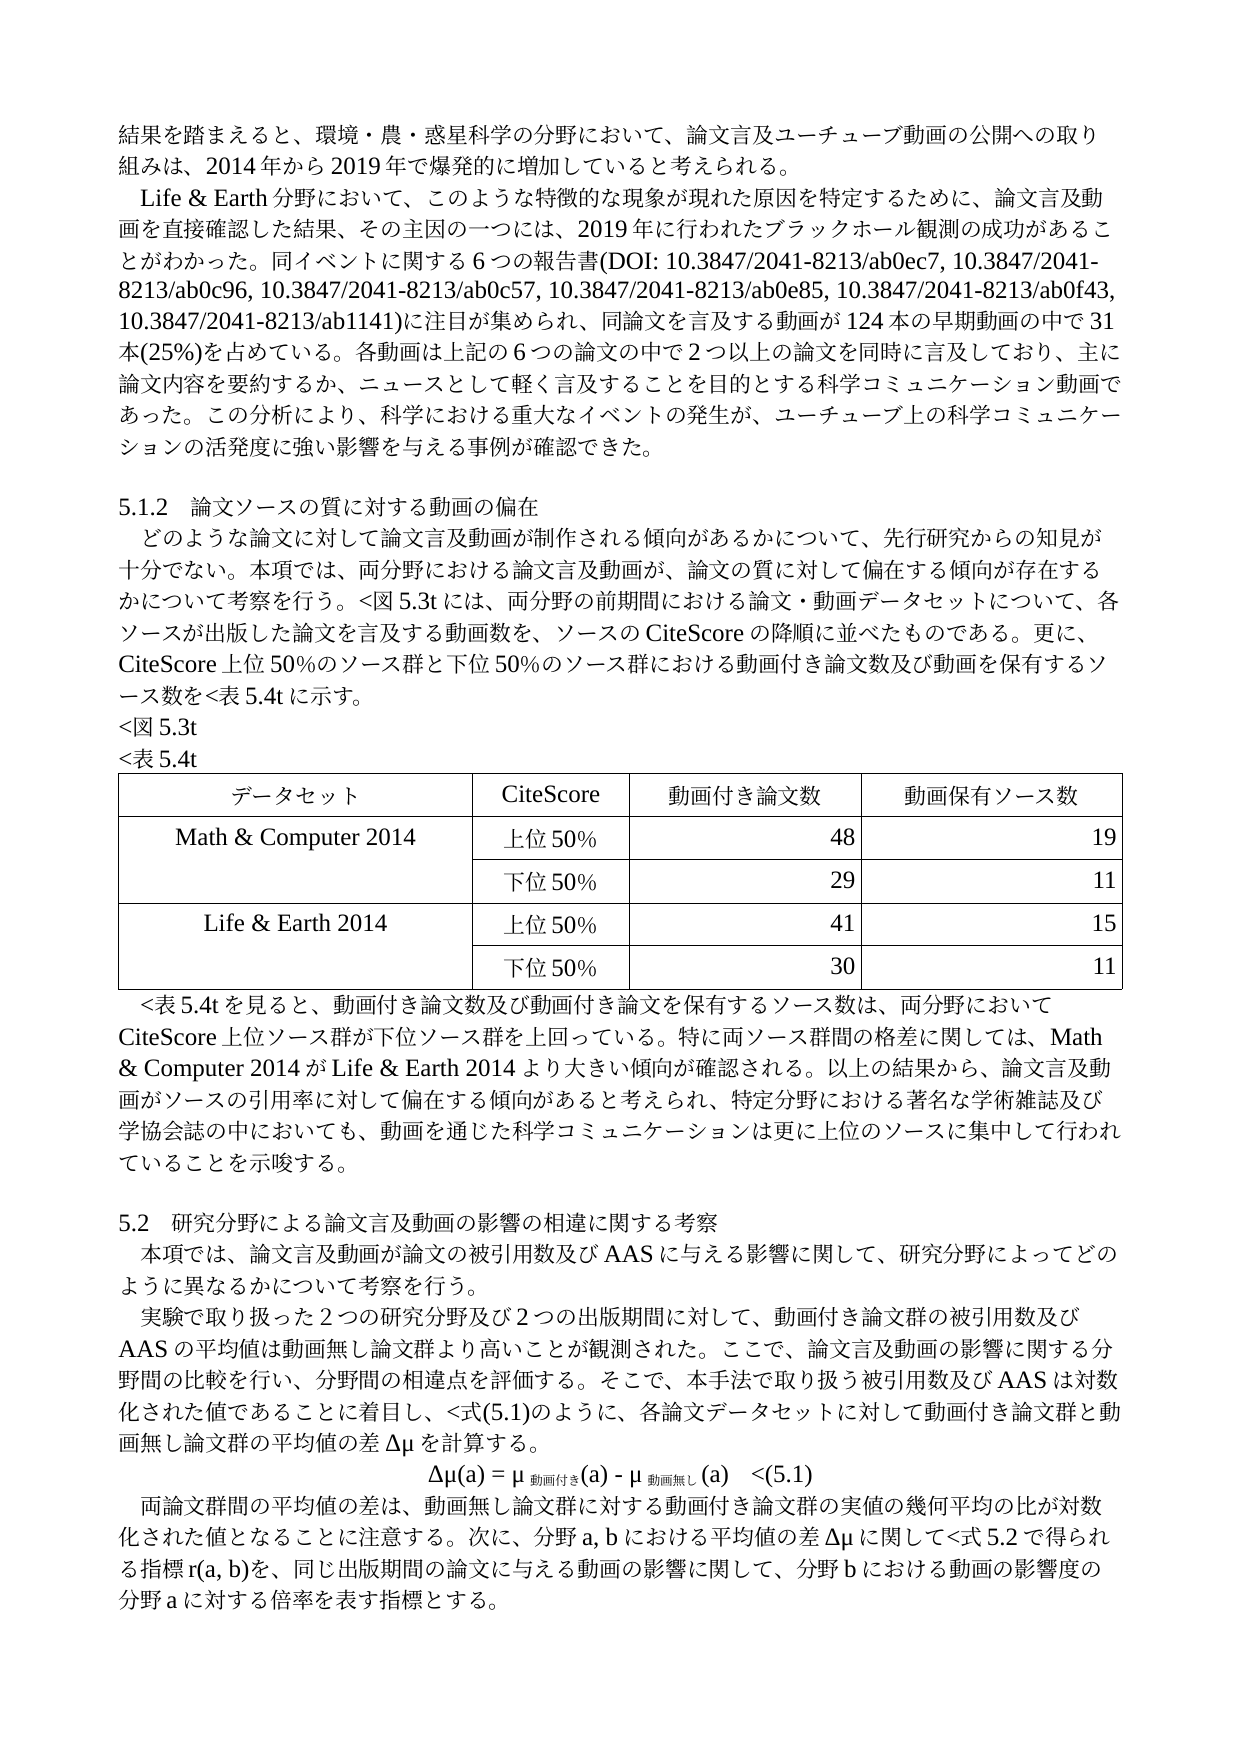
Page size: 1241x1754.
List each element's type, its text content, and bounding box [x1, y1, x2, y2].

text Δμ(a) = μ動画付き(a) - μ動画無し (a) <(5.1) [118, 1458, 1122, 1489]
table_cell 19 [862, 817, 1122, 859]
table_cell 上位50％ [473, 904, 629, 945]
text 結果を踏まえると、環境・農・惑星科学の分野において、論文言及ユーチューブ動画の公開への取り組みは、2014年から2019年で爆発的に増加していると考えられる。 [118, 118, 1122, 181]
text 5.1.2 論文ソースの質に対する動画の偏在 [118, 490, 1122, 522]
table_cell 30 [630, 946, 861, 988]
text どのような論文に対して論文言及動画が制作される傾向があるかについて、先行研究からの知見が十分でない。本項では、両分野における論文言及動画が、論文の質に対して偏在する傾向が存在するかについて考察を行う。<図5.3tには、両分野の前期間における論文・動画データセットについて、各ソースが出版した論文を言及する動画数を、ソースのCiteScoreの降順に並べたものである。更に、CiteScore上位50％のソース群と下位50％のソース群における動画付き論文数及び動画を保有するソース数を<表5.4tに示す。 [118, 522, 1122, 710]
text Life & Earth分野において、このような特徴的な現象が現れた原因を特定するために、論文言及動画を直接確認した結果、その主因の一つには、2019年に行われたブラックホール観測の成功があることがわかった。同イベントに関する6つの報告書(DOI: 10.3847/2041-8213/ab0ec7, 10.3847/2041-8213/ab0c96, 10.3847/2041-8213/ab0c57, 10.3847/2041-8213/ab0e85, 10.3847/2041-8213/ab0f43, 10.3847/2041-8213/ab1141)に注目が集められ、同論文を言及する動画が124本の早期動画の中で31本(25%)を占めている。各動画は上記の6つの論文の中で2つ以上の論文を同時に言及しており、主に論文内容を要約するか、ニュースとして軽く言及することを目的とする科学コミュニケーション動画であった。この分析により、科学における重大なイベントの発生が、ユーチューブ上の科学コミュニケーションの活発度に強い影響を与える事例が確認できた。 [118, 181, 1122, 461]
table_cell Math & Computer 2014 [119, 817, 472, 902]
text 両論文群間の平均値の差は、動画無し論文群に対する動画付き論文群の実値の幾何平均の比が対数化された値となることに注意する。次に、分野a, bにおける平均値の差Δμに関して<式5.2で得られる指標r(a, b)を、同じ出版期間の論文に与える動画の影響に関して、分野bにおける動画の影響度の分野aに対する倍率を表す指標とする。 [118, 1489, 1122, 1615]
table_cell 下位50％ [473, 946, 629, 988]
table_cell 15 [862, 904, 1122, 945]
text 本項では、論文言及動画が論文の被引用数及びAASに与える影響に関して、研究分野によってどのように異なるかについて考察を行う。 [118, 1237, 1122, 1300]
table_header 動画保有ソース数 [862, 774, 1122, 816]
table_cell 48 [630, 817, 861, 859]
table_header データセット [119, 774, 472, 816]
table_cell 11 [862, 946, 1122, 988]
table_cell 上位50％ [473, 817, 629, 859]
table_cell 下位50％ [473, 860, 629, 902]
table_header 動画付き論文数 [630, 774, 861, 816]
text 5.2 研究分野による論文言及動画の影響の相違に関する考察 [118, 1206, 1122, 1237]
table_cell Life & Earth 2014 [119, 904, 472, 988]
table_cell 41 [630, 904, 861, 945]
text <表5.4t [118, 742, 1122, 773]
text <表5.4tを見ると、動画付き論文数及び動画付き論文を保有するソース数は、両分野においてCiteScore上位ソース群が下位ソース群を上回っている。特に両ソース群間の格差に関しては、Math & Computer 2014がLife & Earth 2014より大きい傾向が確認される。以上の結果から、論文言及動画がソースの引用率に対して偏在する傾向があると考えられ、特定分野における著名な学術雑誌及び学協会誌の中においても、動画を通じた科学コミュニケーションは更に上位のソースに集中して行われていることを示唆する。 [118, 990, 1122, 1177]
table_cell 29 [630, 860, 861, 902]
table_header CiteScore [473, 774, 629, 816]
text <図5.3t [118, 710, 1122, 742]
text 実験で取り扱った２つの研究分野及び2つの出版期間に対して、動画付き論文群の被引用数及びAASの平均値は動画無し論文群より高いことが観測された。ここで、論文言及動画の影響に関する分野間の比較を行い、分野間の相違点を評価する。そこで、本手法で取り扱う被引用数及びAASは対数化された値であることに着目し、<式(5.1)のように、各論文データセットに対して動画付き論文群と動画無し論文群の平均値の差Δμを計算する。 [118, 1300, 1122, 1458]
table_cell 11 [862, 860, 1122, 902]
